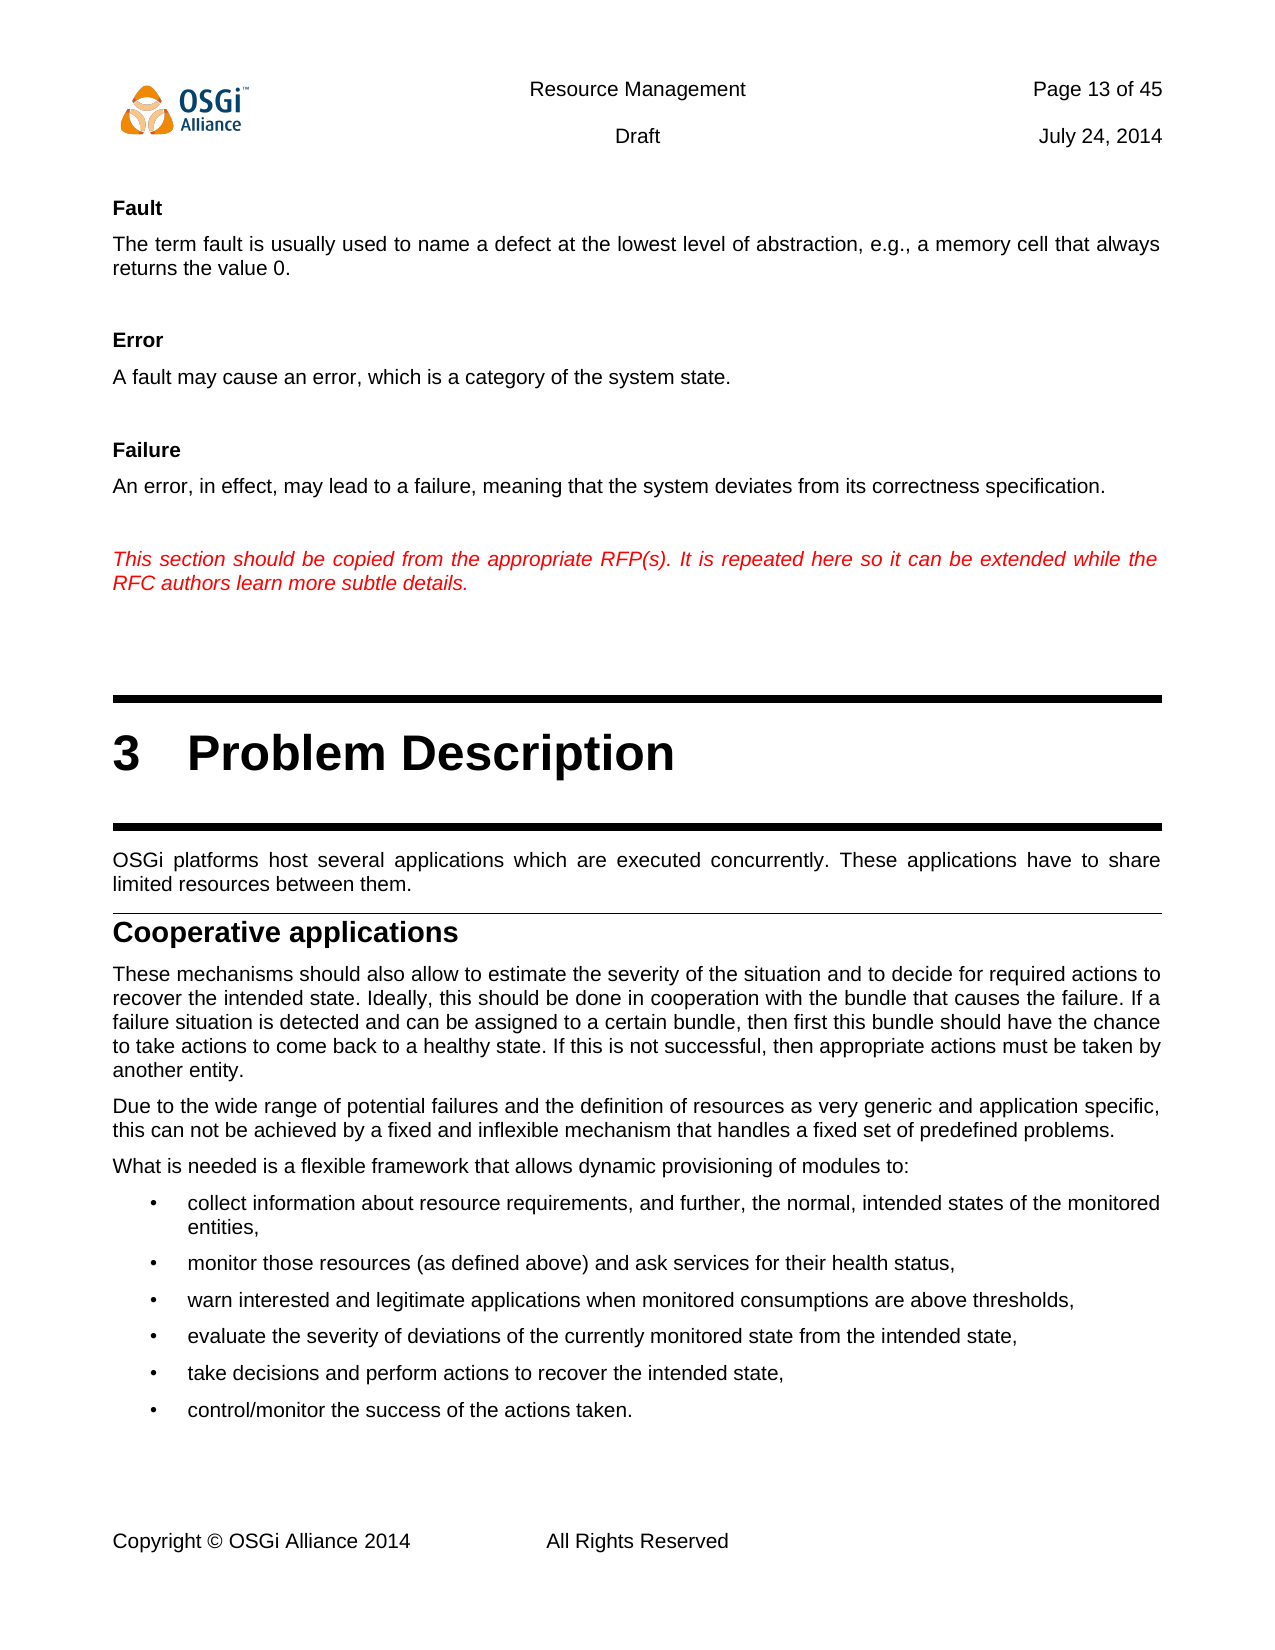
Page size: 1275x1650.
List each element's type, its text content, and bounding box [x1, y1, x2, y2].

subtitle Cooperative applications [112, 914, 1162, 949]
text This section should be copied from the appropriate RFP(s). It is repeated here so it can be extended while the RFC authors learn more subtle details. [112, 547, 1162, 594]
list monitor those resources (as defined above) and ask services for their health status, [150, 1251, 1162, 1275]
list take decisions and perform actions to recover the intended state, [150, 1361, 1162, 1385]
list warn interested and legitimate applications when monitored consumptions are above thresholds, [150, 1288, 1162, 1312]
text Due to the wide range of potential failures and the definition of resources as very generic and application specific, this can not be achieved by a fixed and inflexible mechanism that handles a fixed set of predefined problems. [112, 1094, 1162, 1142]
list collect information about resource requirements, and further, the normal, intended states of the monitored entities, [150, 1191, 1162, 1239]
text An error, in effect, may lead to a failure, meaning that the system deviates from its correctness specification. [112, 474, 1162, 498]
list control/monitor the success of the actions taken. [150, 1397, 1162, 1422]
text Error [112, 328, 1162, 352]
picture [113, 78, 257, 142]
text Fault [112, 195, 1162, 219]
text These mechanisms should also allow to estimate the severity of the situation and to decide for required actions to recover the intended state. Ideally, this should be done in cooperation with the bundle that causes the failure. If a failure situation is detected and can be assigned to a certain bundle, then first this bundle should have the chance to take actions to come back to a healthy state. If this is not successful, then appropriate actions must be taken by another entity. [112, 962, 1162, 1081]
text What is needed is a flexible framework that allows dynamic provisioning of modules to: [112, 1154, 1162, 1178]
text The term fault is usually used to name a defect at the lowest level of abstraction, e.g., a memory cell that always returns the value 0. [112, 232, 1162, 279]
list evaluate the severity of deviations of the currently monitored state from the intended state, [150, 1324, 1162, 1348]
text OSGi platforms host several applications which are executed concurrently. These applications have to share limited resources between them. [112, 848, 1162, 896]
subtitle Problem Description [112, 696, 1162, 831]
text A fault may cause an error, which is a category of the system state. [112, 365, 1162, 389]
text Failure [112, 437, 1162, 461]
